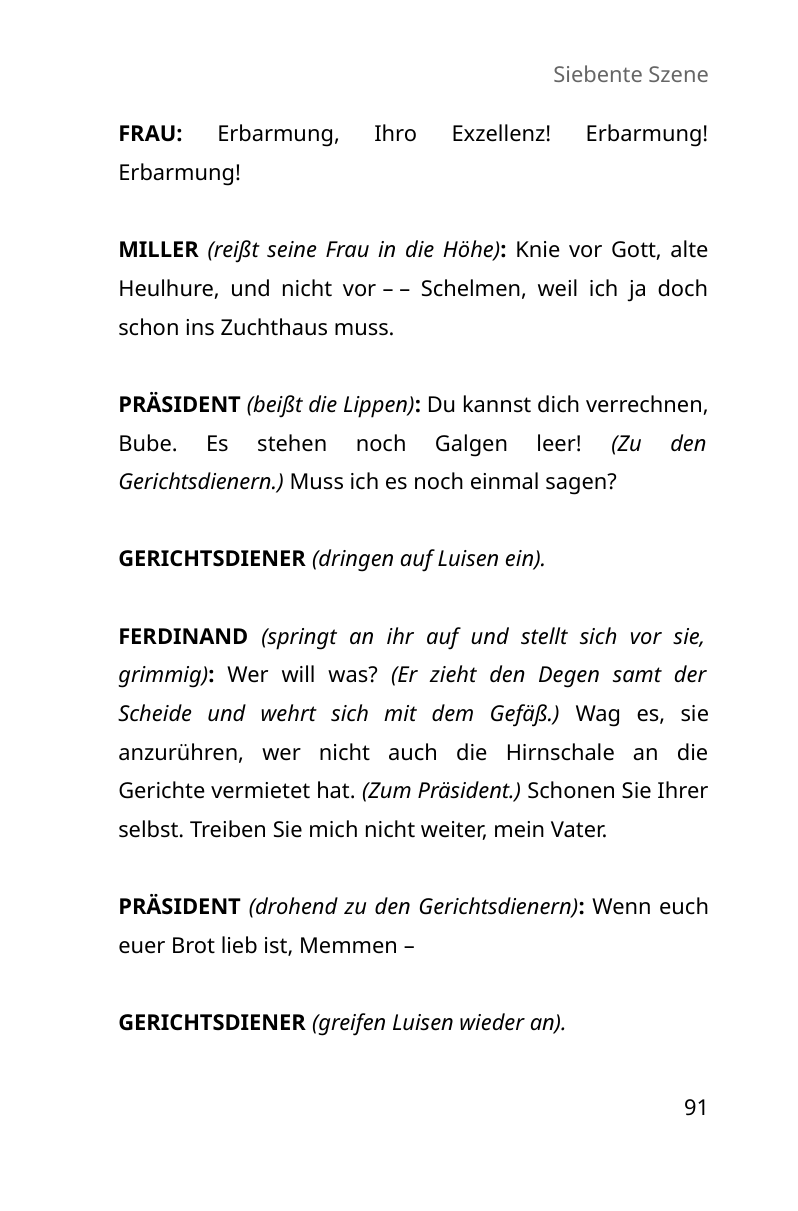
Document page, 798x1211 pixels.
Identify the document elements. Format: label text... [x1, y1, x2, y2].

text FERDINAND (springt an ihr auf und stellt sich vor sie, grimmig): Wer will was? (Er zieht den Degen samt der Scheide und wehrt sich mit dem Gefäß.) Wag es, sie anzurühren, wer nicht auch die Hirnschale an die Gerichte vermietet hat. (Zum Präsident.) Schonen Sie Ihrer selbst. Treiben Sie mich nicht weiter, mein Vater. [118, 594, 709, 844]
text GERICHTSDIENER (dringen auf Luisen ein). [118, 517, 709, 573]
text MILLER (reißt seine Frau in die Höhe): Knie vor Gott, alte Heulhure, und nicht vor – – Schelmen, weil ich ja doch schon ins Zuchthaus muss. [118, 207, 709, 341]
text PRÄSIDENT (drohend zu den Gerichtsdienern): Wenn euch euer Brot lieb ist, Memmen – [118, 864, 709, 960]
text GERICHTSDIENER (greifen Luisen wieder an). [118, 980, 709, 1037]
text FRAU: Erbarmung, Ihro Exzellenz! Erbarmung! Erbarmung! [118, 118, 709, 187]
text PRÄSIDENT (beißt die Lippen): Du kannst dich verrechnen, Bube. Es stehen noch Galgen leer! (Zu den Gerichtsdienern.) Muss ich es noch einmal sagen? [118, 362, 709, 496]
